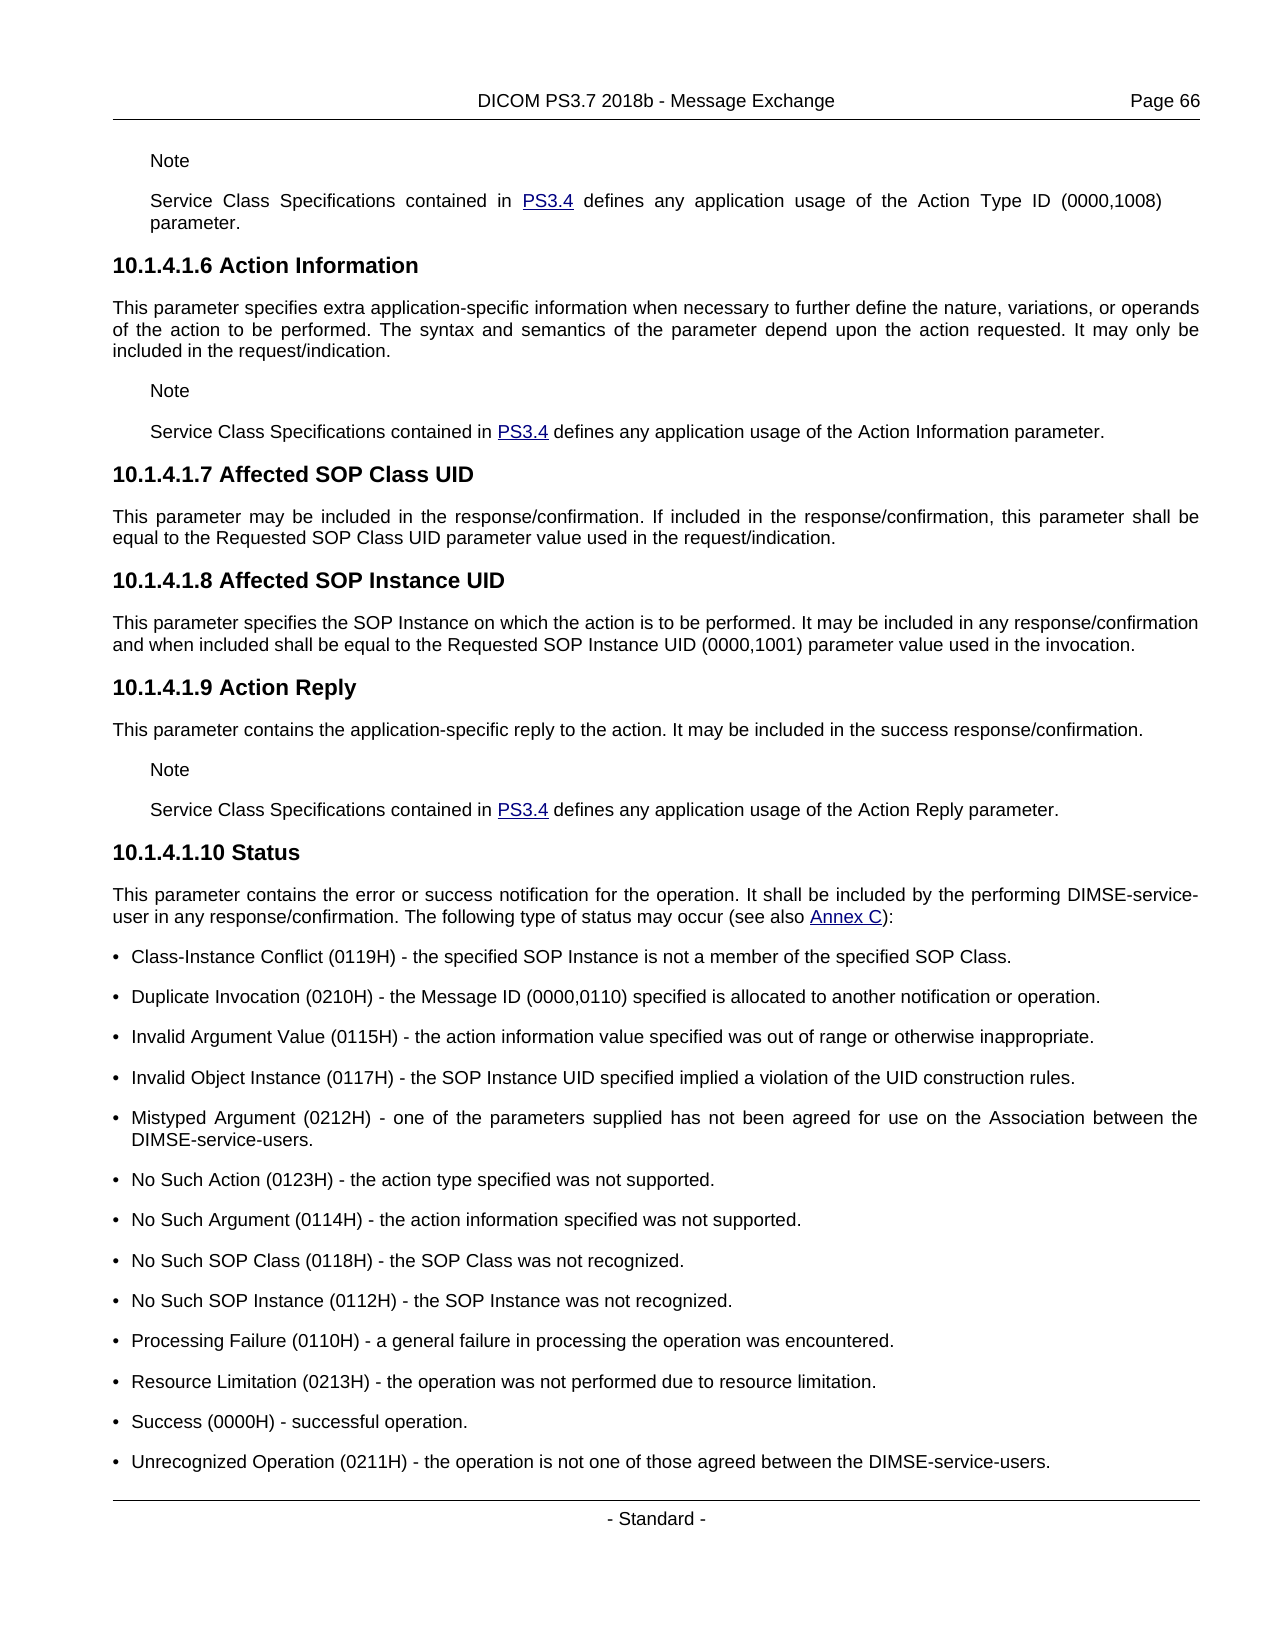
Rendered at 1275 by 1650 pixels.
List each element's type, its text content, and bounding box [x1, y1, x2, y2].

list Mistyped Argument (0212H) - one of the parameters supplied has not been agreed for use on the Association between the DIMSE-service-users. [112, 1107, 1200, 1150]
list No Such Action (0123H) - the action type specified was not supported. [112, 1169, 1200, 1190]
text Service Class Specifications contained in PS3.4 defines any application usage of the Action Type ID (0000,1008) parameter. [150, 190, 1162, 233]
list Unrecognized Operation (0211H) - the operation is not one of those agreed between the DIMSE-service-users. [112, 1451, 1200, 1473]
text Note [150, 380, 1162, 402]
text 10.1.4.1.9 Action Reply [112, 674, 1200, 699]
text Note [150, 759, 1162, 780]
list No Such Argument (0114H) - the action information specified was not supported. [112, 1209, 1200, 1231]
text Service Class Specifications contained in PS3.4 defines any application usage of the Action Reply parameter. [150, 799, 1162, 821]
text 10.1.4.1.6 Action Information [112, 252, 1200, 278]
list No Such SOP Class (0118H) - the SOP Class was not recognized. [112, 1249, 1200, 1271]
list Processing Failure (0110H) - a general failure in processing the operation was encountered. [112, 1330, 1200, 1352]
text This parameter contains the application-specific reply to the action. It may be included in the success response/confirmation. [112, 718, 1200, 740]
list Invalid Object Instance (0117H) - the SOP Instance UID specified implied a violation of the UID construction rules. [112, 1067, 1200, 1088]
text Note [150, 150, 1162, 172]
text This parameter specifies extra application-specific information when necessary to further define the nature, variations, or operands of the action to be performed. The syntax and semantics of the parameter depend upon the action requested. It may only be included in the request/indication. [112, 297, 1200, 361]
list Invalid Argument Value (0115H) - the action information value specified was out of range or otherwise inappropriate. [112, 1026, 1200, 1048]
list No Such SOP Instance (0112H) - the SOP Instance was not recognized. [112, 1290, 1200, 1311]
list Resource Limitation (0213H) - the operation was not performed due to resource limitation. [112, 1370, 1200, 1392]
text This parameter specifies the SOP Instance on which the action is to be performed. It may be included in any response/confirmation and when included shall be equal to the Requested SOP Instance UID (0000,1001) parameter value used in the invocation. [112, 612, 1200, 655]
text This parameter contains the error or success notification for the operation. It shall be included by the performing DIMSE-service-user in any response/confirmation. The following type of status may occur (see also Annex C): [112, 884, 1200, 927]
text Service Class Specifications contained in PS3.4 defines any application usage of the Action Information parameter. [150, 421, 1162, 442]
text This parameter may be included in the response/confirmation. If included in the response/confirmation, this parameter shall be equal to the Requested SOP Class UID parameter value used in the request/indication. [112, 505, 1200, 548]
list Duplicate Invocation (0210H) - the Message ID (0000,0110) specified is allocated to another notification or operation. [112, 986, 1200, 1008]
text 10.1.4.1.8 Affected SOP Instance UID [112, 567, 1200, 593]
text 10.1.4.1.10 Status [112, 839, 1200, 865]
list Class-Instance Conflict (0119H) - the specified SOP Instance is not a member of the specified SOP Class. [112, 946, 1200, 967]
text 10.1.4.1.7 Affected SOP Class UID [112, 461, 1200, 487]
list Success (0000H) - successful operation. [112, 1411, 1200, 1432]
